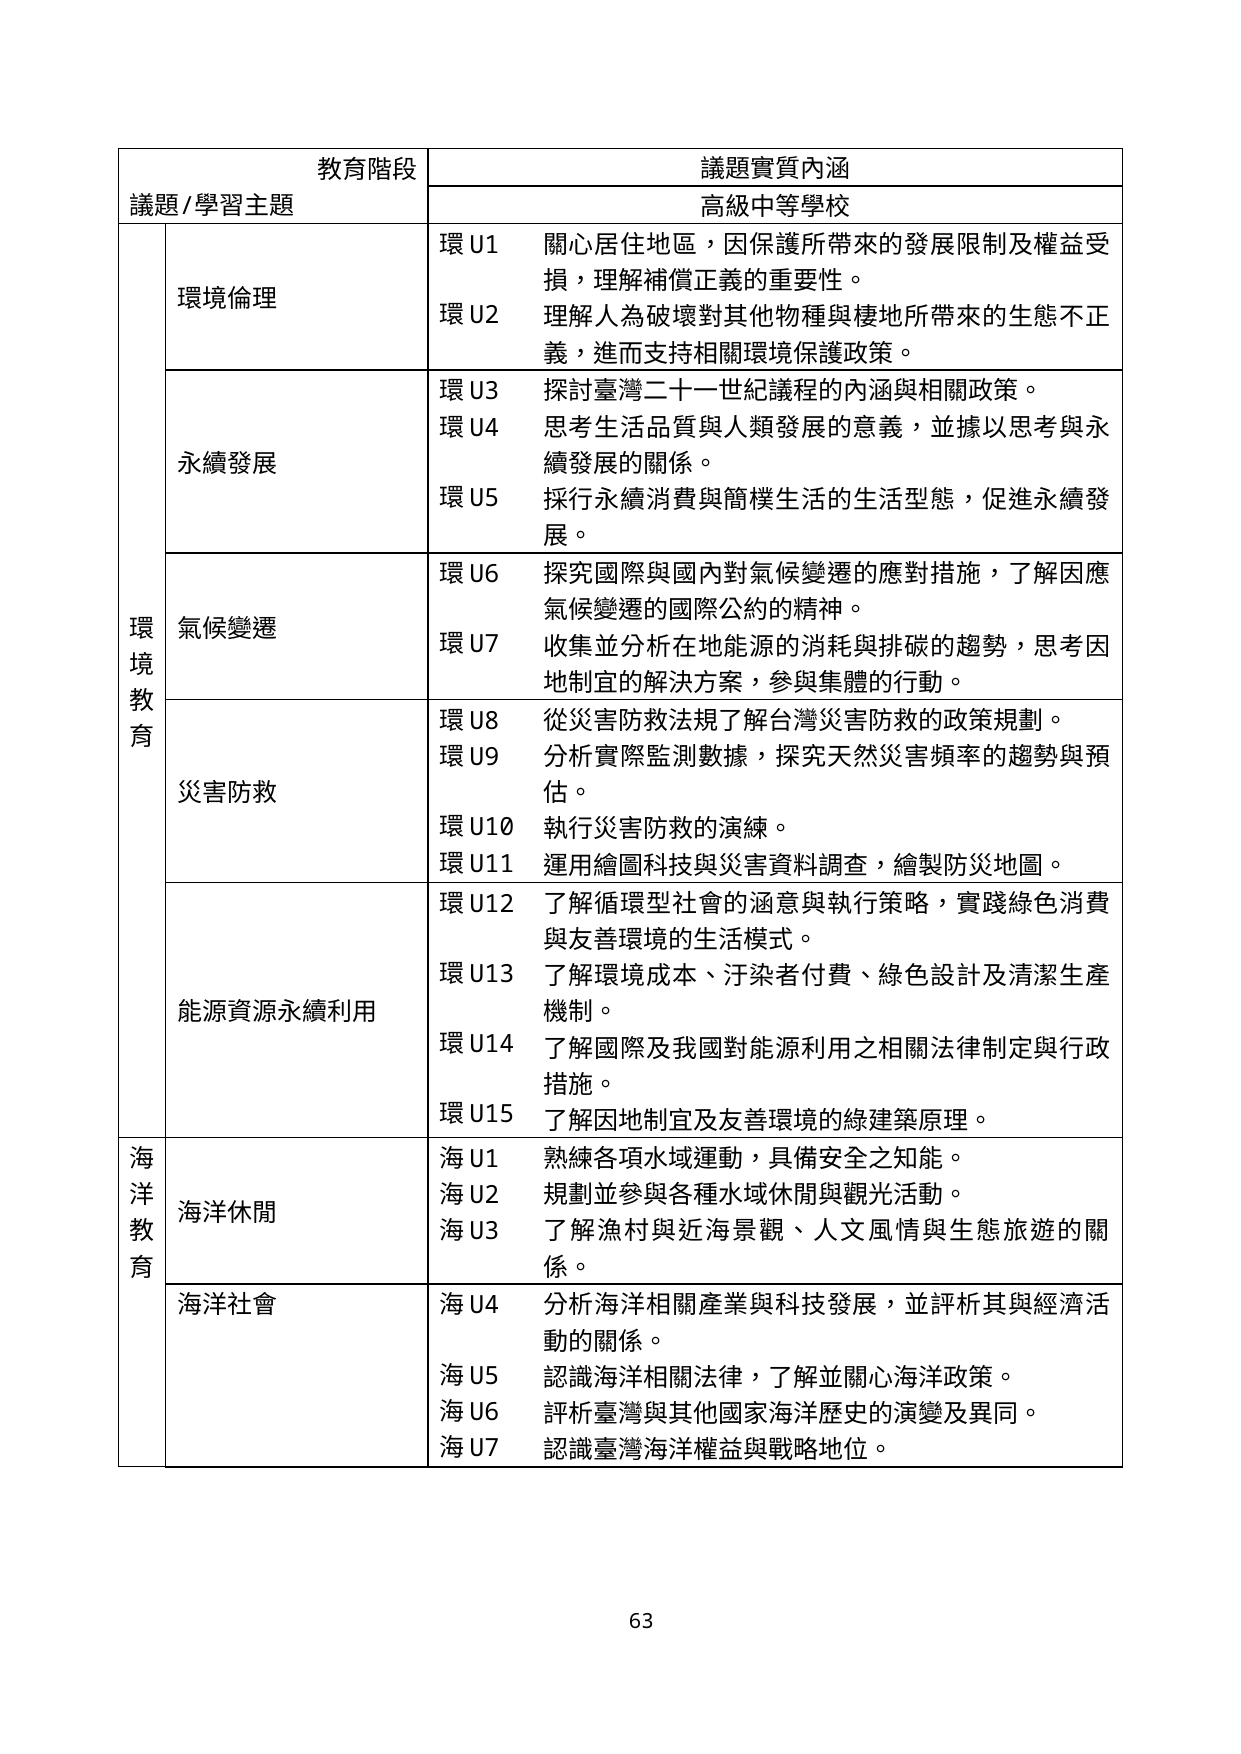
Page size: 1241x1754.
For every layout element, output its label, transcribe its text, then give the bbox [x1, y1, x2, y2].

table_cell 熟練各項水域運動，具備安全之知能。 規劃並參與各種水域休閒與觀光活動。 了解漁村與近海景觀、人文風情與生態旅遊的關係。 [532, 1138, 1122, 1283]
table_cell 環U3 環U4 環U5 [429, 371, 532, 552]
table_cell 永續發展 [166, 371, 427, 552]
table_cell 探討臺灣二十一世紀議程的內涵與相關政策。 思考生活品質與人類發展的意義，並據以思考與永續發展的關係。 採行永續消費與簡樸生活的生活型態，促進永續發展。 [532, 371, 1122, 552]
table_cell 環U6 環U7 [429, 554, 532, 699]
table_cell 海U1 海U2 海U3 [429, 1138, 532, 1283]
table_cell 環U1 環U2 [429, 224, 532, 369]
table_cell 海U4 海U5 海U6 海U7 [429, 1285, 532, 1466]
table_cell 探究國際與國內對氣候變遷的應對措施，了解因應氣候變遷的國際公約的精神。 收集並分析在地能源的消耗與排碳的趨勢，思考因地制宜的解決方案，參與集體的行動。 [532, 554, 1122, 699]
table_cell 海洋休閒 [166, 1138, 427, 1283]
table_cell 海洋教育 [119, 1138, 165, 1466]
table_cell 環境倫理 [166, 224, 427, 369]
table_header 教育階段 議題/學習主題 [119, 149, 427, 223]
table_cell 能源資源永續利用 [166, 883, 427, 1137]
table_cell 氣候變遷 [166, 554, 427, 699]
table_cell 從災害防救法規了解台灣災害防救的政策規劃。 分析實際監測數據，探究天然災害頻率的趨勢與預估。 執行災害防救的演練。 運用繪圖科技與災害資料調查，繪製防災地圖。 [532, 700, 1122, 881]
table_header 議題實質內涵 [429, 149, 1122, 185]
table_cell 了解循環型社會的涵意與執行策略，實踐綠色消費與友善環境的生活模式。 了解環境成本、汙染者付費、綠色設計及清潔生產機制。 了解國際及我國對能源利用之相關法律制定與行政措施。 了解因地制宜及友善環境的綠建築原理。 [532, 883, 1122, 1137]
table_cell 海洋社會 [166, 1285, 427, 1466]
table_cell 災害防救 [166, 700, 427, 881]
table_cell 環U8 環U9 環U10 環U11 [429, 700, 532, 881]
table_cell 環U12 環U13 環U14 環U15 [429, 883, 532, 1137]
table_cell 關心居住地區，因保護所帶來的發展限制及權益受損，理解補償正義的重要性。 理解人為破壞對其他物種與棲地所帶來的生態不正義，進而支持相關環境保護政策。 [532, 224, 1122, 369]
table_cell 高級中等學校 [429, 187, 1122, 223]
table_cell 環境教育 [119, 224, 165, 1137]
table_cell 分析海洋相關產業與科技發展，並評析其與經濟活動的關係。 認識海洋相關法律，了解並關心海洋政策。 評析臺灣與其他國家海洋歷史的演變及異同。 認識臺灣海洋權益與戰略地位。 [532, 1285, 1122, 1466]
